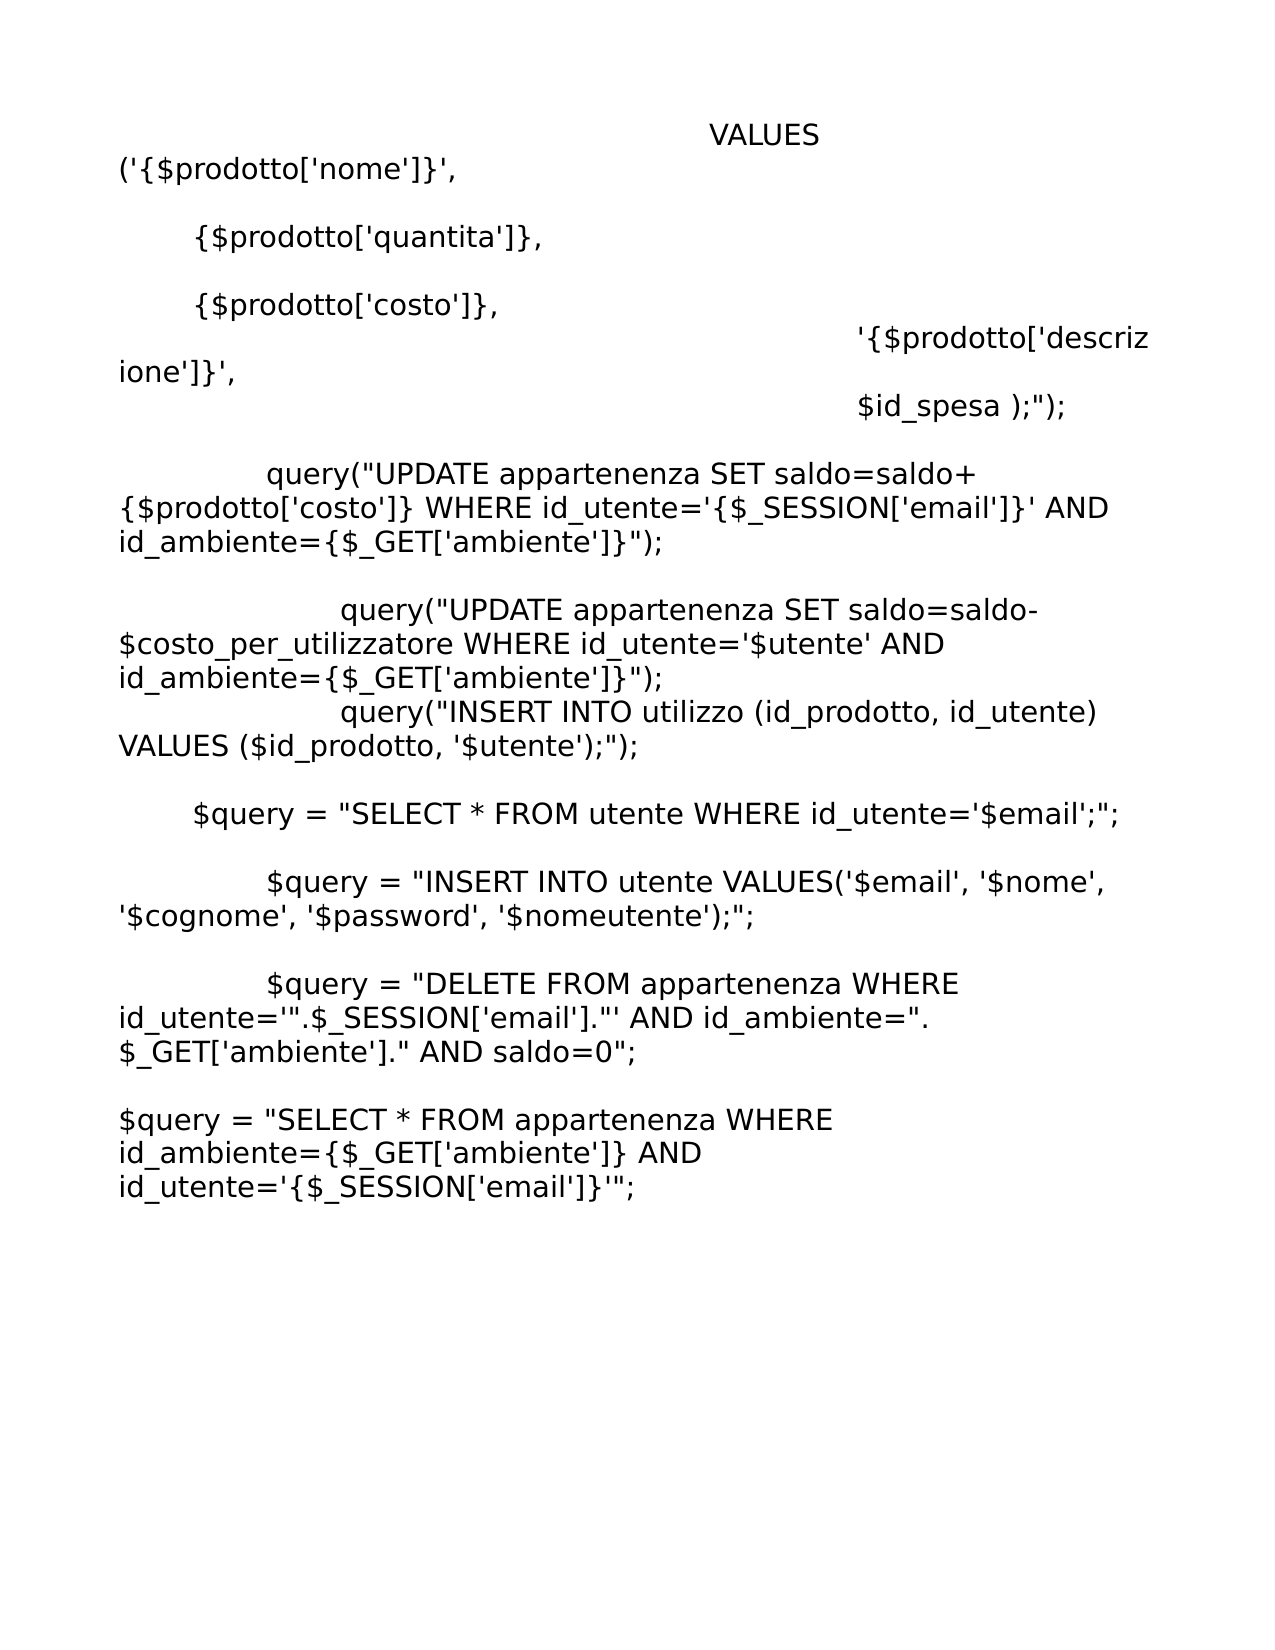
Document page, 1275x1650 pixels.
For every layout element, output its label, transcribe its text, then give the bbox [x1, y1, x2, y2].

text query("UPDATE appartenenza SET saldo=saldo+{$prodotto['costo']} WHERE id_utente='{$_SESSION['email']}' AND id_ambiente={$_GET['ambiente']}"); [118, 458, 1157, 559]
text $query = "DELETE FROM appartenenza WHERE id_utente='".$_SESSION['email']."' AND id_ambiente=".$_GET['ambiente']." AND saldo=0"; [118, 967, 1157, 1069]
text $id_spesa );"); [118, 390, 1157, 424]
text query("UPDATE appartenenza SET saldo=saldo-$costo_per_utilizzatore WHERE id_utente='$utente' AND id_ambiente={$_GET['ambiente']}"); [118, 593, 1157, 695]
text $query = "SELECT * FROM utente WHERE id_utente='$email';"; [118, 797, 1157, 831]
text '{$prodotto['descrizione']}', [118, 322, 1157, 390]
text $query = "INSERT INTO utente VALUES('$email', '$nome', '$cognome', '$password', '$nomeutente');"; [118, 865, 1157, 933]
text query("INSERT INTO utilizzo (id_prodotto, id_utente) VALUES ($id_prodotto, '$utente');"); [118, 695, 1157, 763]
text $query = "SELECT * FROM appartenenza WHERE id_ambiente={$_GET['ambiente']} AND id_utente='{$_SESSION['email']}'"; [118, 1103, 1157, 1205]
text {$prodotto['quantita']}, [118, 186, 1157, 254]
text VALUES ('{$prodotto['nome']}', [118, 118, 1157, 186]
text {$prodotto['costo']}, [118, 254, 1157, 322]
